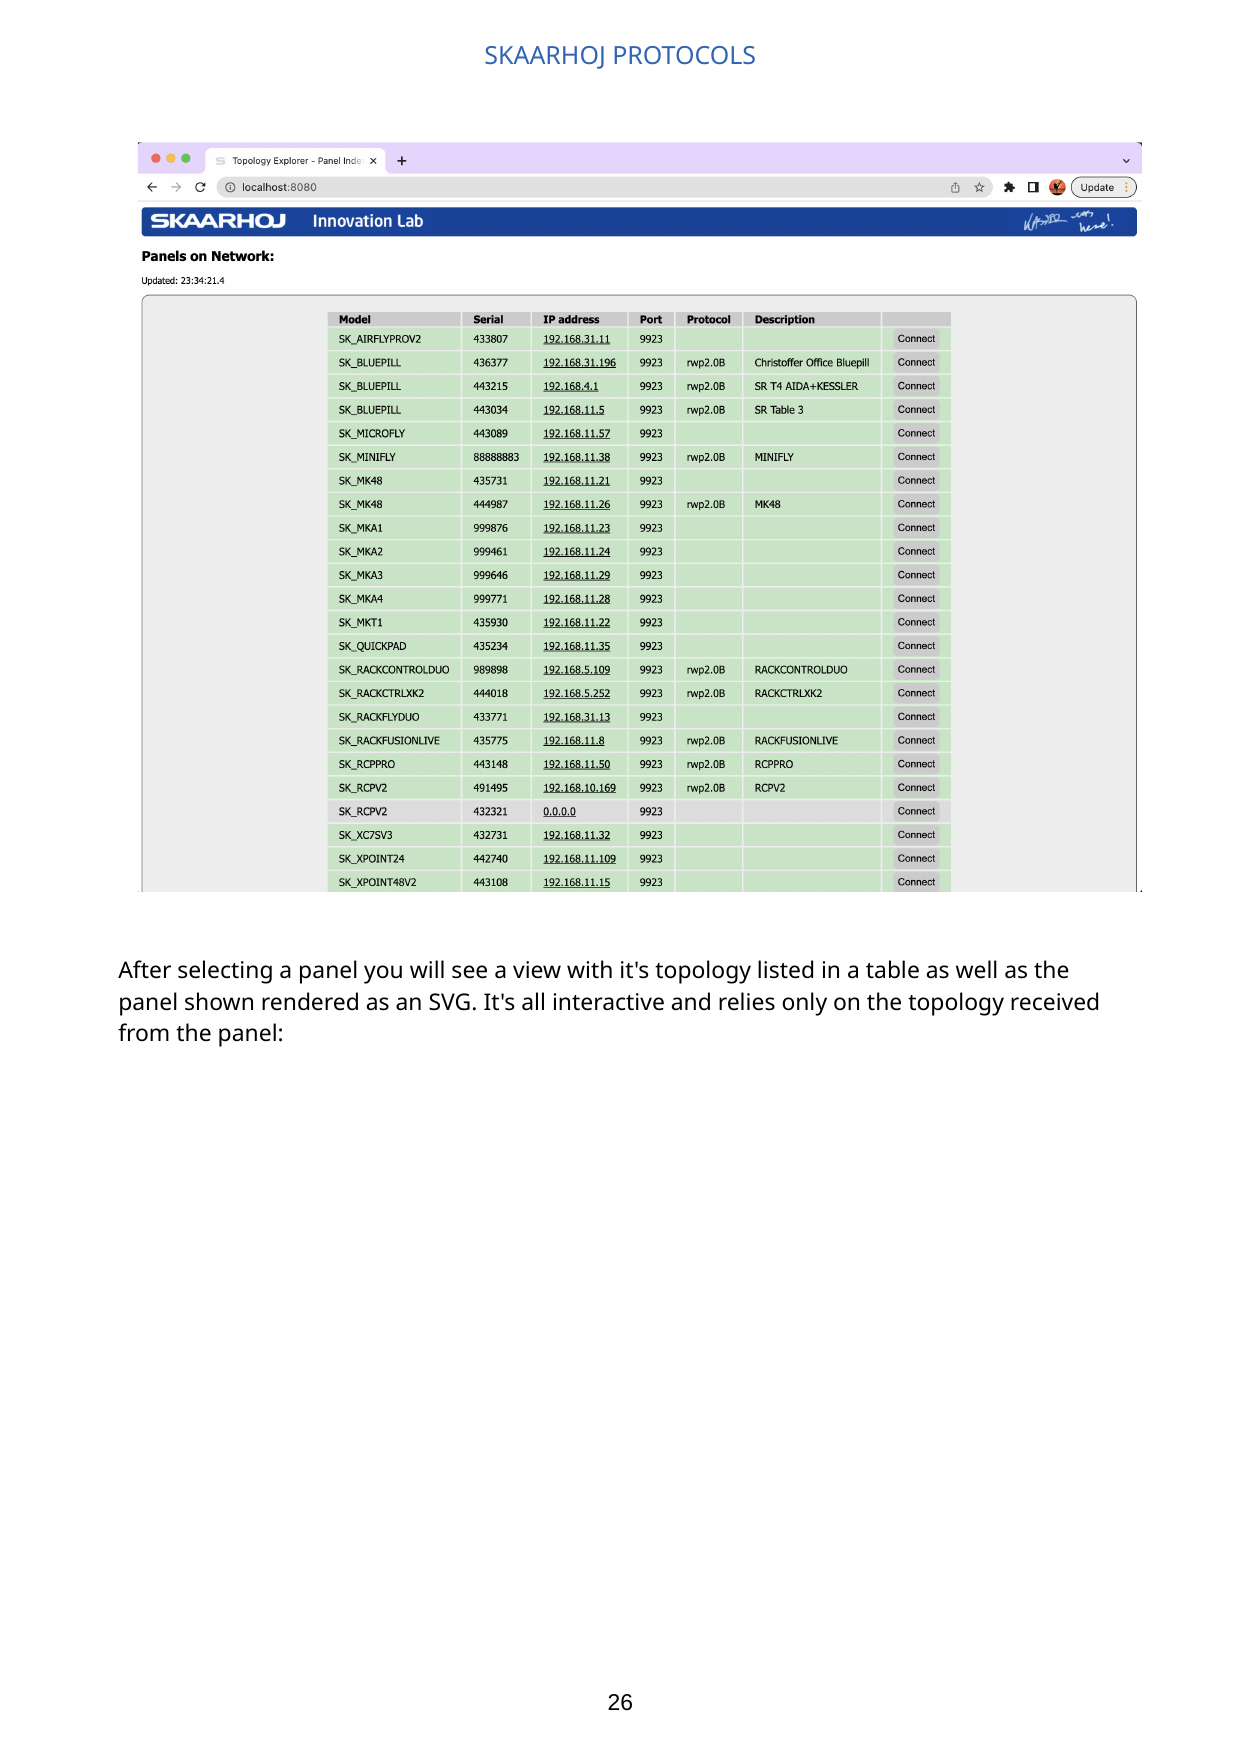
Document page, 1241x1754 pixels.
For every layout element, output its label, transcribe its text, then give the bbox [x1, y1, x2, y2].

text After selecting a panel you will see a view with it's topology listed in a table as well as the panel shown rendered as an SVG. It's all interactive and relies only on the topology received from the panel: [118, 954, 1122, 1048]
picture [137, 142, 1142, 892]
